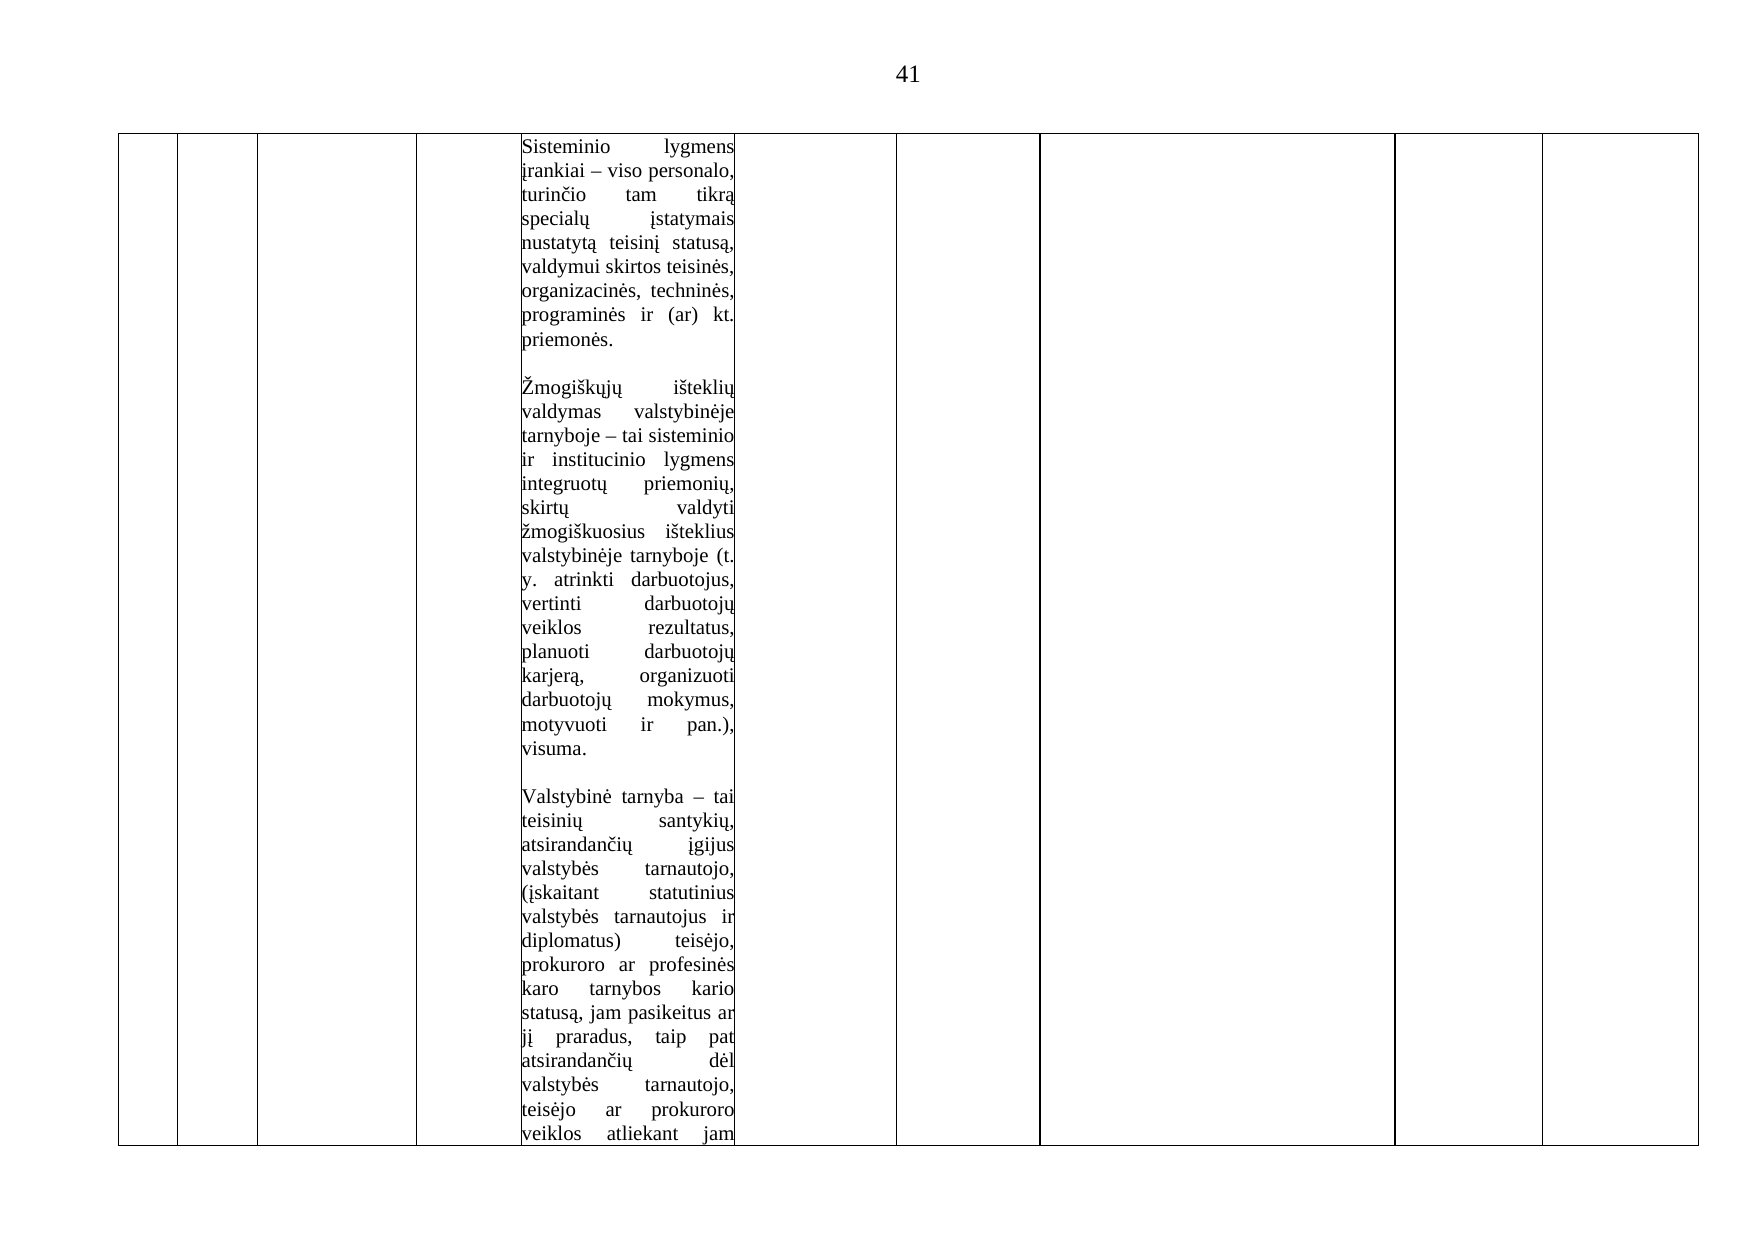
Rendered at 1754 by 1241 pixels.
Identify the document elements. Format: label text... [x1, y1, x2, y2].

table_cell [417, 134, 521, 1144]
table_cell Sisteminio lygmens įrankiai – viso personalo, turinčio tam tikrą specialų įstatymais nustatytą teisinį statusą, valdymui skirtos teisinės, organizacinės, techninės, programinės ir (ar) kt. priemonės. Žmogiškųjų išteklių valdymas valstybinėje tarnyboje – tai sisteminio ir institucinio lygmens integruotų priemonių, skirtų valdyti žmogiškuosius išteklius valstybinėje tarnyboje (t. y. atrinkti darbuotojus, vertinti darbuotojų veiklos rezultatus, planuoti darbuotojų karjerą, organizuoti darbuotojų mokymus, motyvuoti ir pan.), visuma. Valstybinė tarnyba – tai teisinių santykių, atsirandančių įgijus valstybės tarnautojo, (įskaitant statutinius valstybės tarnautojus ir diplomatus) teisėjo, prokuroro ar profesinės karo tarnybos kario statusą, jam pasikeitus ar jį praradus, taip pat atsirandančių dėl valstybės tarnautojo, teisėjo ar prokuroro veiklos atliekant jam [522, 134, 734, 1144]
table_cell [258, 134, 416, 1144]
table_cell [1041, 134, 1394, 1144]
table_cell [897, 134, 1039, 1144]
table_cell [735, 134, 896, 1144]
table_cell [1543, 134, 1698, 1144]
table_cell [178, 134, 257, 1144]
table_cell [119, 134, 177, 1144]
table_cell [1396, 134, 1542, 1144]
